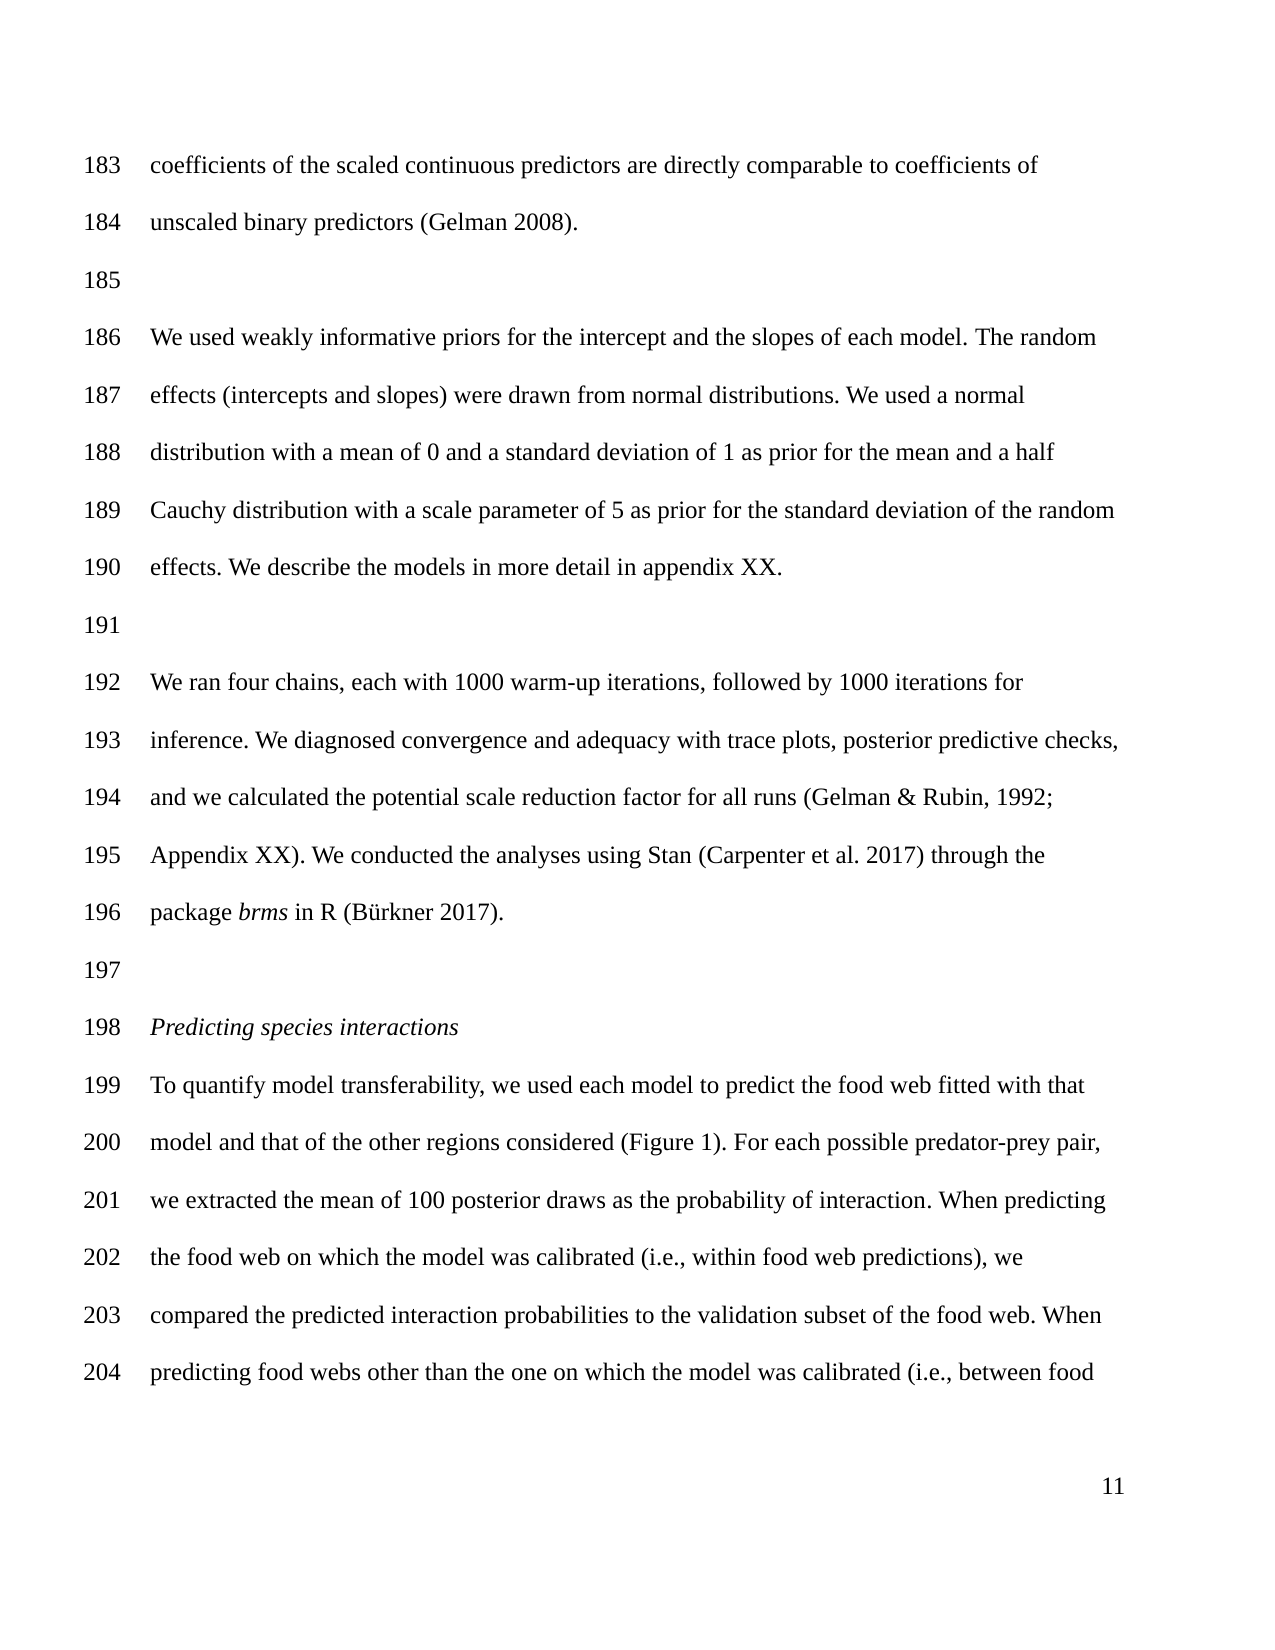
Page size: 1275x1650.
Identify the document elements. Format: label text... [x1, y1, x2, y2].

text We used weakly informative priors for the intercept and the slopes of each model. The random effects (intercepts and slopes) were drawn from normal distributions. We used a normal distribution with a mean of 0 and a standard deviation of 1 as prior for the mean and a half Cauchy distribution with a scale parameter of 5 as prior for the standard deviation of the random effects. We describe the models in more detail in appendix XX. [150, 322, 1125, 581]
text coefficients of the scaled continuous predictors are directly comparable to coefficients of unscaled binary predictors (Gelman 2008). [150, 150, 1125, 236]
text We ran four chains, each with 1000 warm-up iterations, followed by 1000 iterations for inference. We diagnosed convergence and adequacy with trace plots, posterior predictive checks, and we calculated the potential scale reduction factor for all runs (Gelman & Rubin, 1992; Appendix XX). We conducted the analyses using Stan (Carpenter et al. 2017) through the package brms in R (Bürkner 2017). [150, 667, 1125, 926]
text Predicting species interactions [150, 1012, 1125, 1041]
text To quantify model transferability, we used each model to predict the food web fitted with that model and that of the other regions considered (Figure 1). For each possible predator-prey pair, we extracted the mean of 100 posterior draws as the probability of interaction. When predicting the food web on which the model was calibrated (i.e., within food web predictions), we compared the predicted interaction probabilities to the validation subset of the food web. When predicting food webs other than the one on which the model was calibrated (i.e., between food [150, 1070, 1125, 1386]
